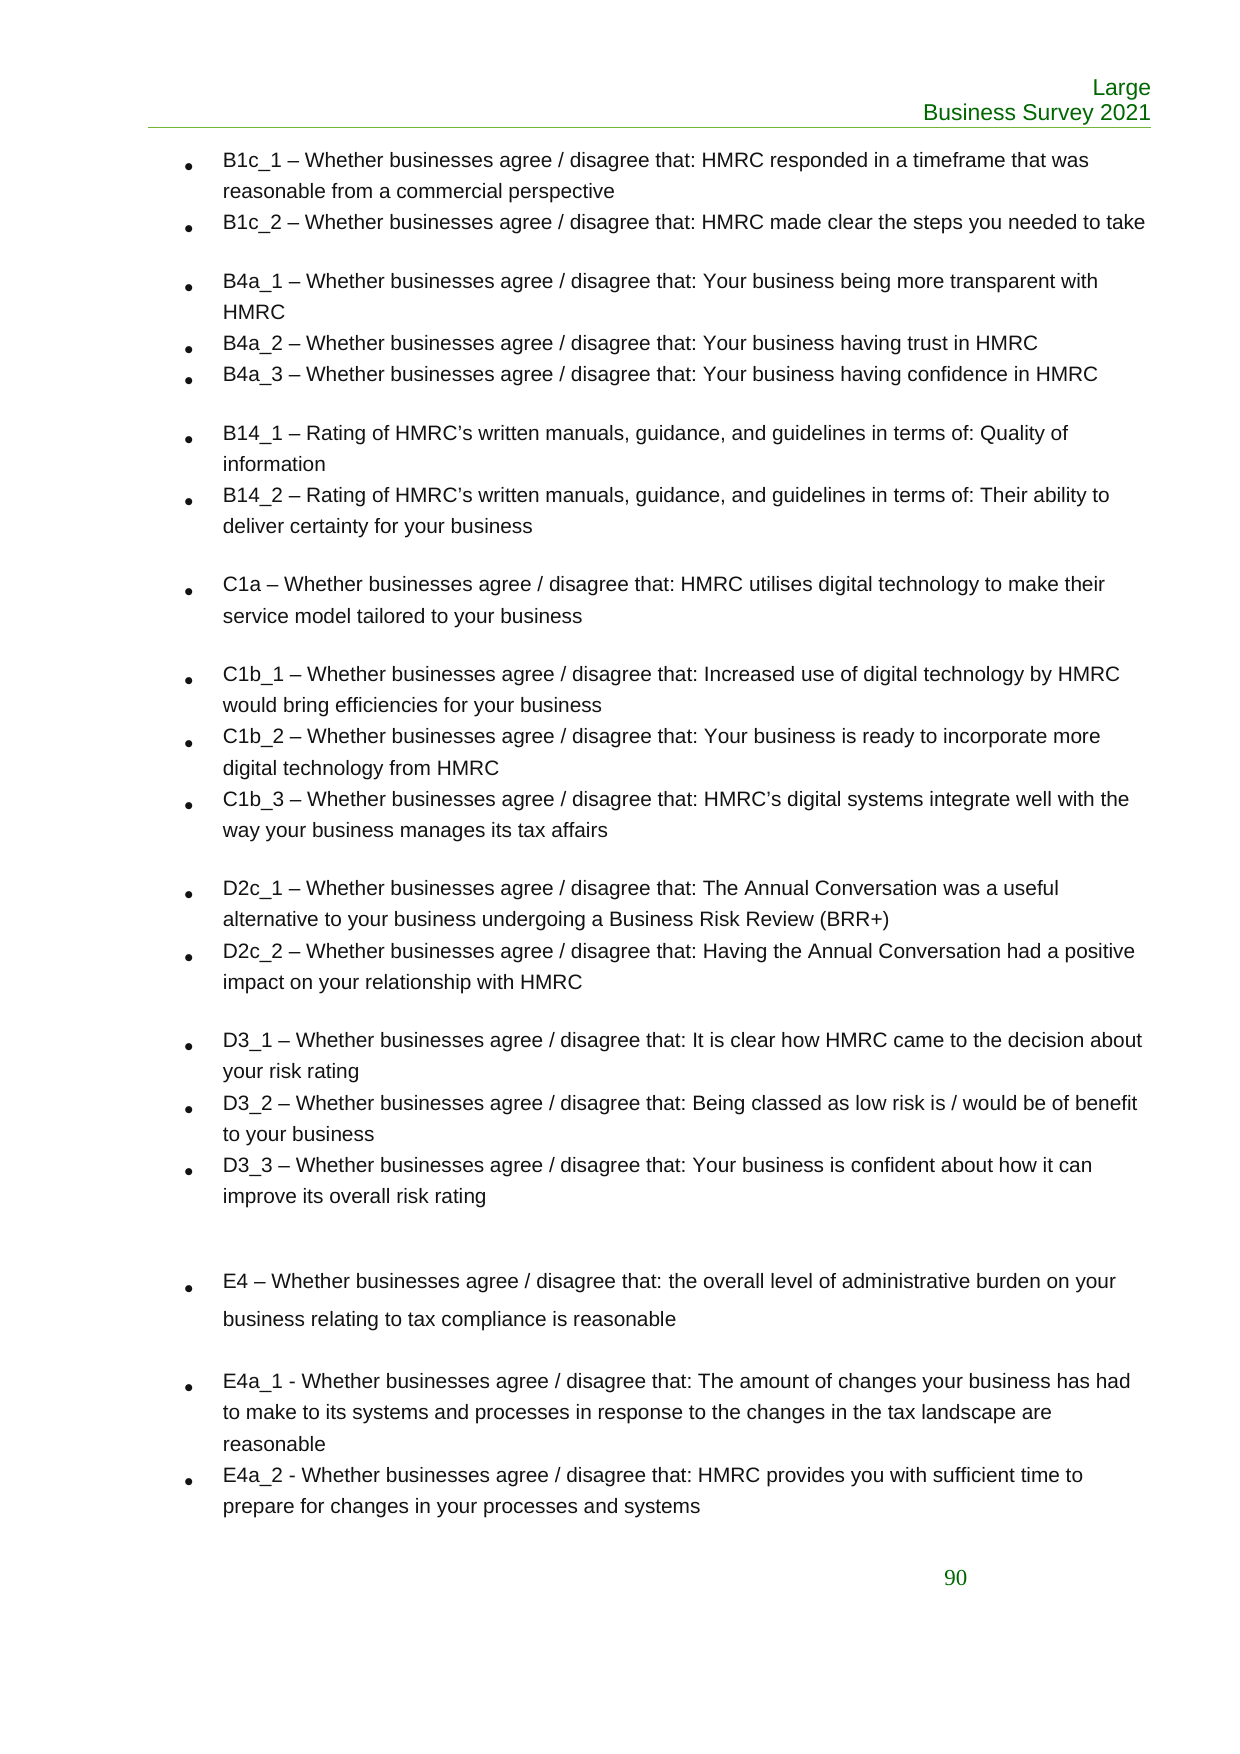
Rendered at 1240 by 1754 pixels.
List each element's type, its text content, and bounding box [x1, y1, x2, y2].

list B1c_1 – Whether businesses agree / disagree that: HMRC responded in a timeframe that was reasonable from a commercial perspective [185, 148, 1151, 210]
list D3_3 – Whether businesses agree / disagree that: Your business is confident about how it can improve its overall risk rating [185, 1153, 1151, 1215]
list D3_1 – Whether businesses agree / disagree that: It is clear how HMRC came to the decision about your risk rating [185, 1028, 1151, 1090]
list B4a_3 – Whether businesses agree / disagree that: Your business having confidence in HMRC [185, 362, 1151, 393]
list E4a_1 - Whether businesses agree / disagree that: The amount of changes your business has had to make to its systems and processes in response to the changes in the tax landscape are reasonable [185, 1369, 1151, 1462]
list D2c_2 – Whether businesses agree / disagree that: Having the Annual Conversation had a positive impact on your relationship with HMRC [185, 938, 1151, 1001]
list E4 – Whether businesses agree / disagree that: the overall level of administrative burden on your business relating to tax compliance is reasonable [185, 1269, 1151, 1338]
list B4a_1 – Whether businesses agree / disagree that: Your business being more transparent with HMRC [185, 268, 1151, 331]
list E4a_2 - Whether businesses agree / disagree that: HMRC provides you with sufficient time to prepare for changes in your processes and systems [185, 1462, 1151, 1525]
list B1c_2 – Whether businesses agree / disagree that: HMRC made clear the steps you needed to take [185, 210, 1151, 241]
list C1a – Whether businesses agree / disagree that: HMRC utilises digital technology to make their service model tailored to your business [185, 572, 1151, 635]
list B14_2 – Rating of HMRC’s written manuals, guidance, and guidelines in terms of: Their ability to deliver certainty for your business [185, 483, 1151, 545]
list C1b_1 – Whether businesses agree / disagree that: Increased use of digital technology by HMRC would bring efficiencies for your business [185, 662, 1151, 724]
list D3_2 – Whether businesses agree / disagree that: Being classed as low risk is / would be of benefit to your business [185, 1090, 1151, 1153]
list B14_1 – Rating of HMRC’s written manuals, guidance, and guidelines in terms of: Quality of information [185, 420, 1151, 483]
list B4a_2 – Whether businesses agree / disagree that: Your business having trust in HMRC [185, 331, 1151, 362]
list C1b_2 – Whether businesses agree / disagree that: Your business is ready to incorporate more digital technology from HMRC [185, 724, 1151, 787]
list C1b_3 – Whether businesses agree / disagree that: HMRC’s digital systems integrate well with the way your business manages its tax affairs [185, 787, 1151, 849]
list D2c_1 – Whether businesses agree / disagree that: The Annual Conversation was a useful alternative to your business undergoing a Business Risk Review (BRR+) [185, 876, 1151, 938]
